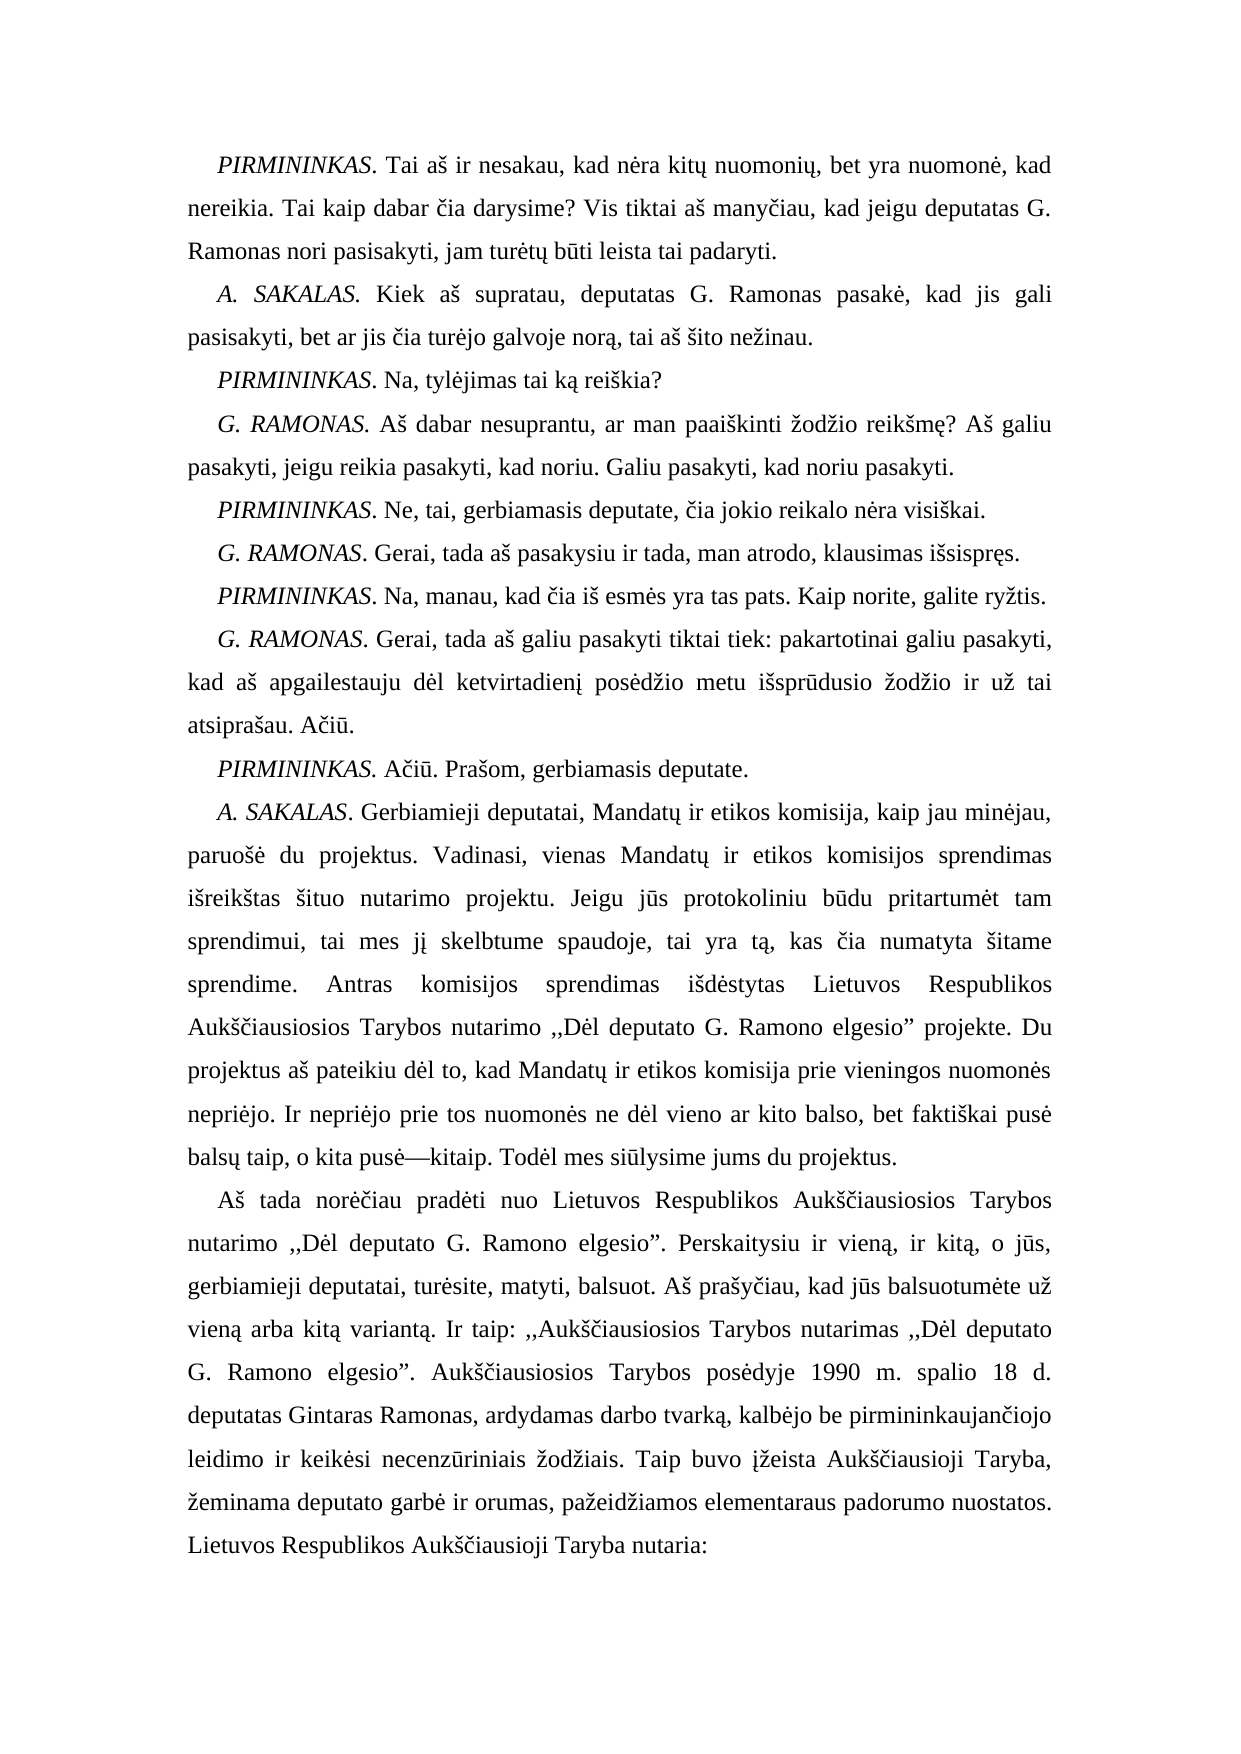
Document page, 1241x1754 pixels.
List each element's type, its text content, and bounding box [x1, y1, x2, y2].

text PIRMININKAS. Tai aš ir nesakau, kad nėra kitų nuomonių, bet yra nuomonė, kad nereikia. Tai kaip dabar čia darysime? Vis tiktai aš manyčiau, kad jeigu deputatas G. Ramonas nori pasisakyti, jam turėtų būti leista tai padaryti. [187, 150, 1053, 265]
text PIRMININKAS. Ne, tai, gerbiamasis deputate, čia jokio reikalo nėra visiškai. [187, 495, 1053, 524]
text G. RAMONAS. Gerai, tada aš galiu pasakyti tiktai tiek: pakartotinai galiu pasakyti, kad aš apgailestauju dėl ketvirtadienį posėdžio metu išsprūdusio žodžio ir už tai atsiprašau. Ačiū. [187, 624, 1053, 739]
text Aš tada norėčiau pradėti nuo Lietuvos Respublikos Aukščiausiosios Tarybos nutarimo ,,Dėl deputato G. Ramono elgesio”. Perskaitysiu ir vieną, ir kitą, o jūs, gerbiamieji deputatai, turėsite, matyti, balsuot. Aš prašyčiau, kad jūs balsuotumėte už vieną arba kitą variantą. Ir taip: ,,Aukščiausiosios Tarybos nutarimas ,,Dėl deputato G. Ramono elgesio”. Aukščiausiosios Tarybos posėdyje 1990 m. spalio 18 d. deputatas Gintaras Ramonas, ardydamas darbo tvarką, kalbėjo be pirmininkaujančiojo leidimo ir keikėsi necenzūriniais žodžiais. Taip buvo įžeista Aukščiausioji Taryba, žeminama deputato garbė ir orumas, pažeidžiamos elementaraus padorumo nuostatos. Lietuvos Respublikos Aukščiausioji Taryba nutaria: [187, 1185, 1053, 1559]
text PIRMININKAS. Ačiū. Prašom, gerbiamasis deputate. [187, 754, 1053, 782]
text A. SAKALAS. Kiek aš supratau, deputatas G. Ramonas pasakė, kad jis gali pasisakyti, bet ar jis čia turėjo galvoje norą, tai aš šito nežinau. [187, 279, 1053, 351]
text PIRMININKAS. Na, manau, kad čia iš esmės yra tas pats. Kaip norite, galite ryžtis. [187, 581, 1053, 610]
text G. RAMONAS. Gerai, tada aš pasakysiu ir tada, man atrodo, klausimas išsispręs. [187, 538, 1053, 567]
text A. SAKALAS. Gerbiamieji deputatai, Mandatų ir etikos komisija, kaip jau minėjau, paruošė du projektus. Vadinasi, vienas Mandatų ir etikos komisijos sprendimas išreikštas šituo nutarimo projektu. Jeigu jūs protokoliniu būdu pritartumėt tam sprendimui, tai mes jį skelbtume spaudoje, tai yra tą, kas čia numatyta šitame sprendime. Antras komisijos sprendimas išdėstytas Lietuvos Respublikos Aukščiausiosios Tarybos nutarimo ,,Dėl deputato G. Ramono elgesio” projekte. Du projektus aš pateikiu dėl to, kad Mandatų ir etikos komisija prie vieningos nuomonės nepriėjo. Ir nepriėjo prie tos nuomonės ne dėl vieno ar kito balso, bet faktiškai pusė balsų taip, o kita pusė—kitaip. Todėl mes siūlysime jums du projektus. [187, 797, 1053, 1171]
text PIRMININKAS. Na, tylėjimas tai ką reiškia? [187, 366, 1053, 394]
text G. RAMONAS. Aš dabar nesuprantu, ar man paaiškinti žodžio reikšmę? Aš galiu pasakyti, jeigu reikia pasakyti, kad noriu. Galiu pasakyti, kad noriu pasakyti. [187, 409, 1053, 481]
